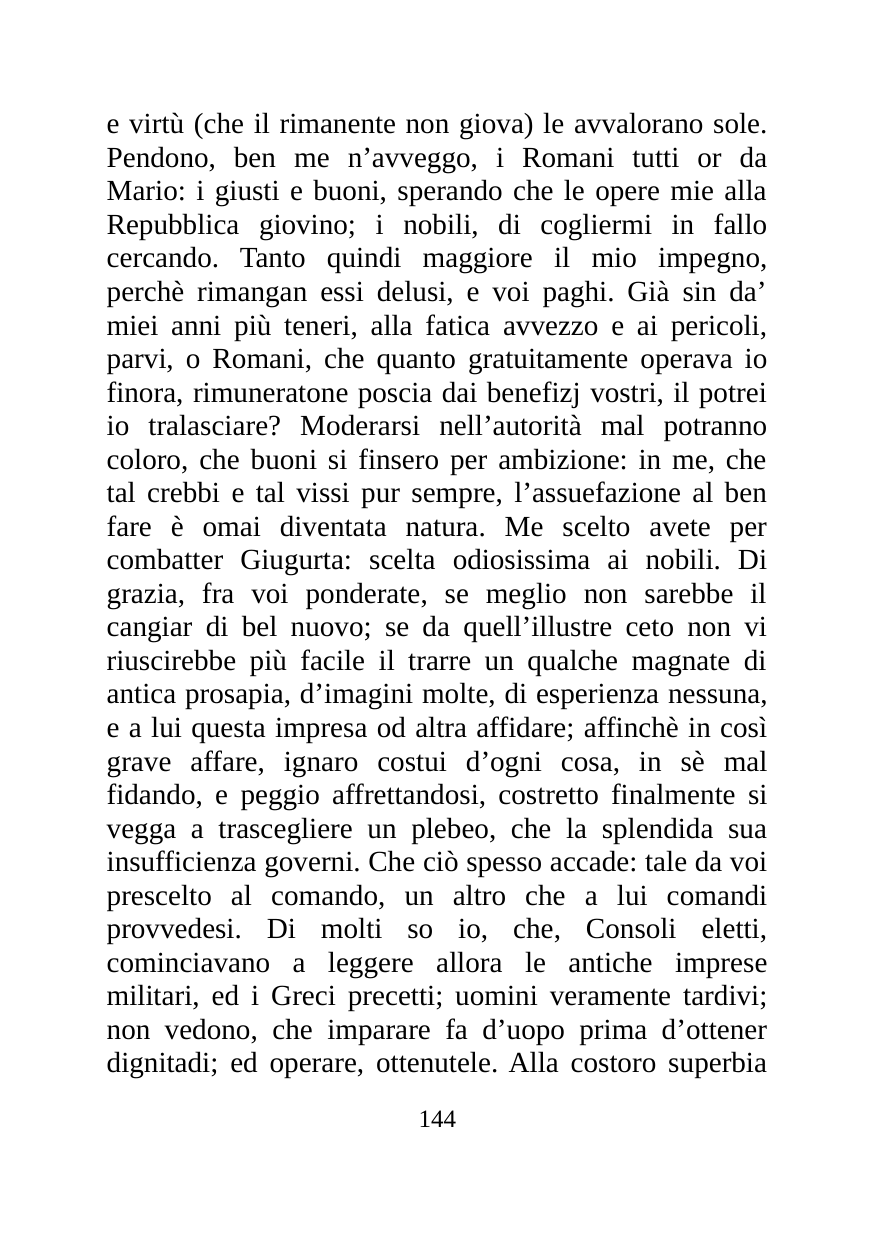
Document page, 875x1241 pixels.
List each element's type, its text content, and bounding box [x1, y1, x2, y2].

text e virtù (che il rimanente non giova) le avvalorano sole. Pendono, ben me n’avveggo, i Romani tutti or da Mario: i giusti e buoni, sperando che le opere mie alla Repubblica giovino; i nobili, di cogliermi in fallo cercando. Tanto quindi maggiore il mio impegno, perchè rimangan essi delusi, e voi paghi. Già sin da’ miei anni più teneri, alla fatica avvezzo e ai pericoli, parvi, o Romani, che quanto gratuitamente operava io finora, rimuneratone poscia dai benefizj vostri, il potrei io tralasciare? Moderarsi nell’autorità mal potranno coloro, che buoni si finsero per ambizione: in me, che tal crebbi e tal vissi pur sempre, l’assuefazione al ben fare è omai diventata natura. Me scelto avete per combatter Giugurta: scelta odiosissima ai nobili. Di grazia, fra voi ponderate, se meglio non sarebbe il cangiar di bel nuovo; se da quell’illustre ceto non vi riuscirebbe più facile il trarre un qualche magnate di antica prosapia, d’imagini molte, di esperienza nessuna, e a lui questa impresa od altra affidare; affinchè in così grave affare, ignaro costui d’ogni cosa, in sè mal fidando, e peggio affrettandosi, costretto finalmente si vegga a trascegliere un plebeo, che la splendida sua insufficienza governi. Che ciò spesso accade: tale da voi prescelto al comando, un altro che a lui comandi provvedesi. Di molti so io, che, Consoli eletti, cominciavano a leggere allora le antiche imprese militari, ed i Greci precetti; uomini veramente tardivi; non vedono, che imparare fa d’uopo prima d’ottener dignitadi; ed operare, ottenutele. Alla costoro superbia [106, 106, 768, 1079]
